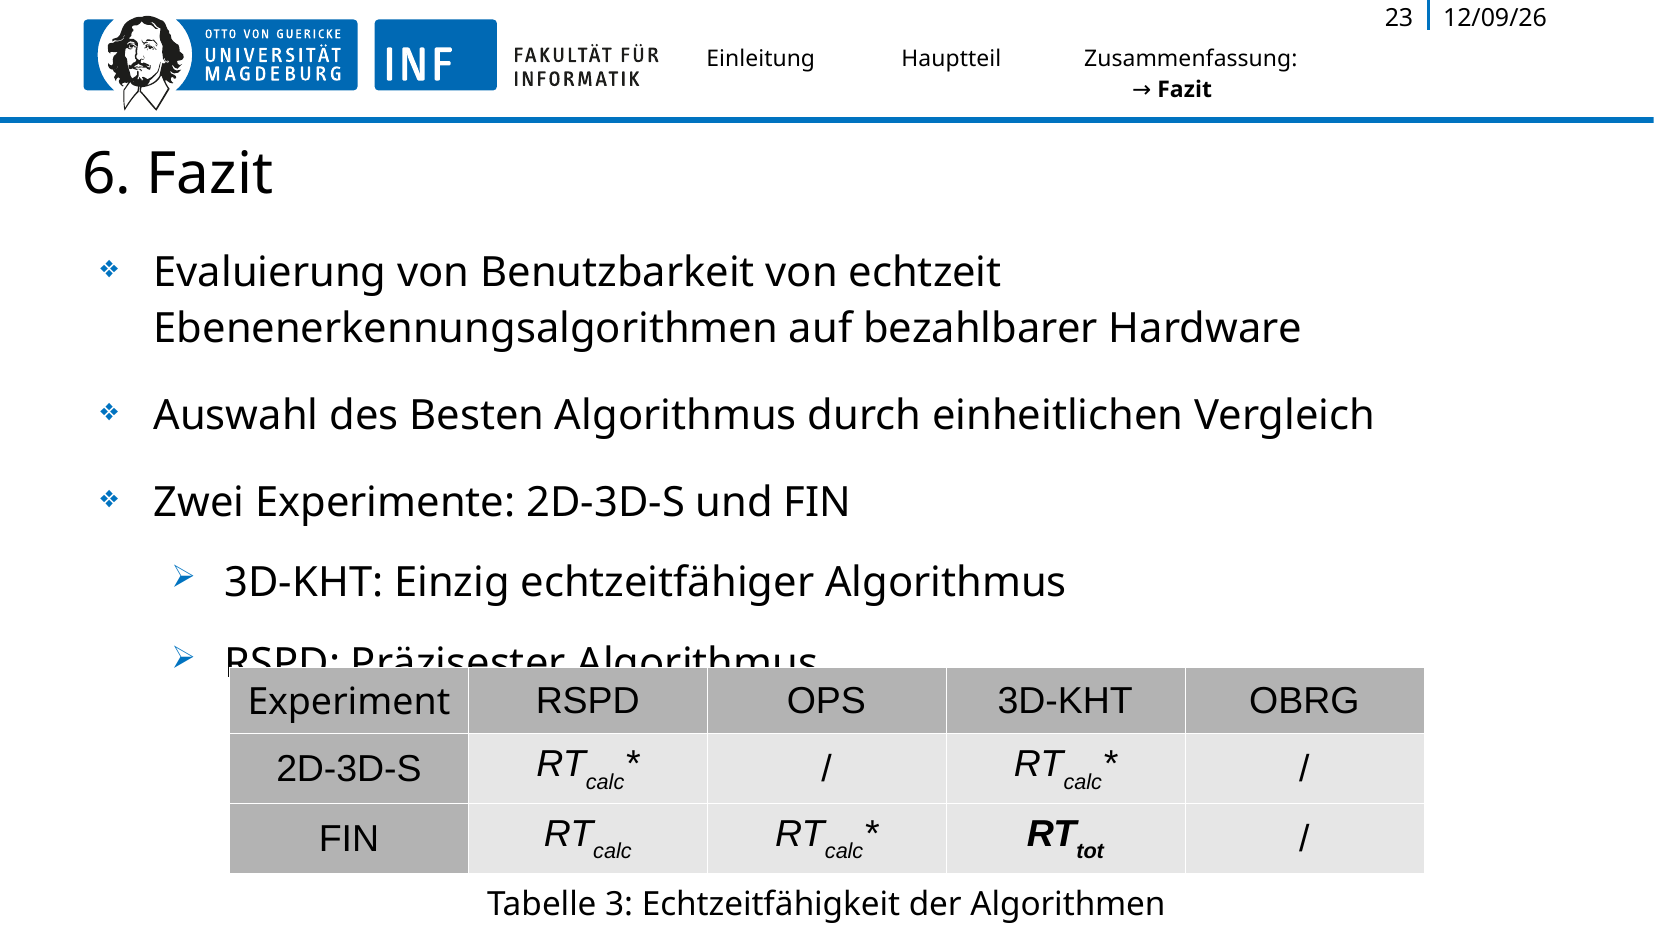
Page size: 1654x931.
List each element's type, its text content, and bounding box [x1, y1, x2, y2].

table_cell RTcalc* [947, 734, 1185, 803]
table_cell RTcalc* [708, 804, 946, 873]
table_cell RTtot [947, 804, 1185, 873]
table_header RSPD [469, 668, 707, 733]
list Evaluierung von Benutzbarkeit von echtzeit Ebenenerkennungsalgorithmen auf bezahlbarer Hardware Auswahl des Besten Algorithmus durch einheitlichen Vergleich Zwei Experimente: 2D-3D-S und FIN 3D-KHT: Einzig echtzeitfähiger Algorithmus RSPD: Präzisester Algorithmus [82, 241, 1571, 781]
table_header OPS [708, 668, 946, 733]
table_cell / [1186, 804, 1424, 873]
table_cell FIN [230, 804, 468, 873]
table_header 3D-KHT [947, 668, 1185, 733]
text_box Tabelle 3: Echtzeitfähigkeit der Algorithmen [221, 873, 1433, 931]
table_cell RTcalc* [469, 734, 707, 803]
table_cell / [708, 734, 946, 803]
table_cell 2D-3D-S [230, 734, 468, 803]
table_cell / [1186, 734, 1424, 803]
table_header OBRG [1186, 668, 1424, 733]
table_cell RTcalc [469, 804, 707, 873]
table_header Experiment [230, 668, 468, 733]
title 6. Fazit [82, 131, 1571, 211]
